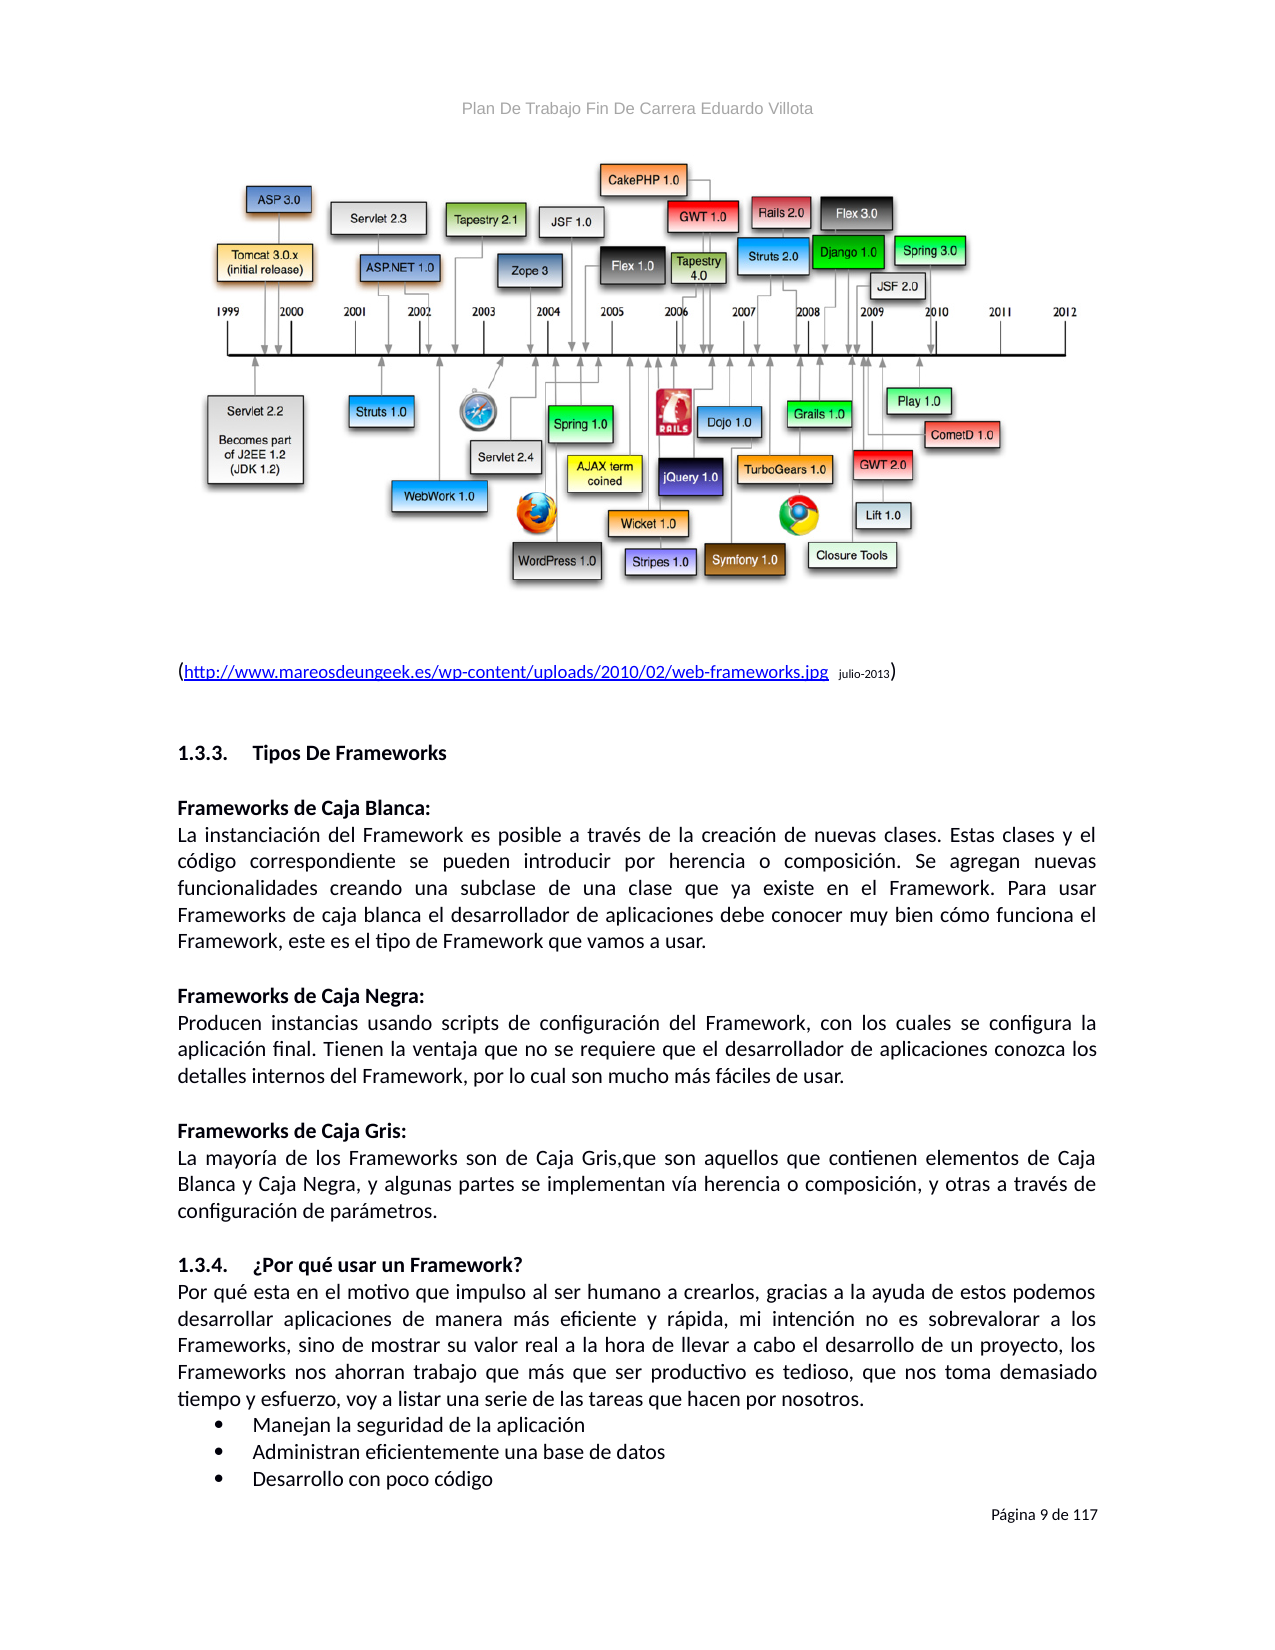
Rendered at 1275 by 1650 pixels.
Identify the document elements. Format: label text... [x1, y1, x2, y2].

list Tipos De Frameworks [177, 739, 1098, 766]
text Por qué esta en el motivo que impulso al ser humano a crearlos, gracias a la ayuda de estos podemos desarrollar aplicaciones de manera más eficiente y rápida, mi intención no es sobrevalorar a los Frameworks, sino de mostrar su valor real a la hora de llevar a cabo el desarrollo de un proyecto, los Frameworks nos ahorran trabajo que más que ser productivo es tedioso, que nos toma demasiado tiempo y esfuerzo, voy a listar una serie de las tareas que hacen por nosotros. [177, 1278, 1098, 1412]
list Manejan la seguridad de la aplicación [215, 1412, 1098, 1438]
text La mayoría de los Frameworks son de Caja Gris,que son aquellos que contienen elementos de Caja Blanca y Caja Negra, y algunas partes se implementan vía herencia o composición, y otras a través de configuración de parámetros. [177, 1144, 1098, 1224]
text Frameworks de Caja Negra: [177, 982, 1098, 1009]
text Producen instancias usando scripts de configuración del Framework, con los cuales se configura la aplicación final. Tienen la ventaja que no se requiere que el desarrollador de aplicaciones conozca los detalles internos del Framework, por lo cual son mucho más fáciles de usar. [177, 1009, 1098, 1089]
text (http://www.mareosdeungeek.es/wp-content/uploads/2010/02/web-frameworks.jpg julio-2013) [177, 657, 1098, 683]
text La instanciación del Framework es posible a través de la creación de nuevas clases. Estas clases y el código correspondiente se pueden introducir por herencia o composición. Se agregan nuevas funcionalidades creando una subclase de una clase que ya existe en el Framework. Para usar Frameworks de caja blanca el desarrollador de aplicaciones debe conocer muy bien cómo funciona el Framework, este es el tipo de Framework que vamos a usar. [177, 821, 1098, 954]
list Desarrollo con poco código [215, 1465, 1098, 1492]
text Frameworks de Caja Blanca: [177, 794, 1098, 821]
list Administran eficientemente una base de datos [215, 1438, 1098, 1465]
picture [187, 147, 1088, 604]
text 1.3.4. ¿Por qué usar un Framework? [177, 1252, 1098, 1278]
text Frameworks de Caja Gris: [177, 1117, 1098, 1144]
